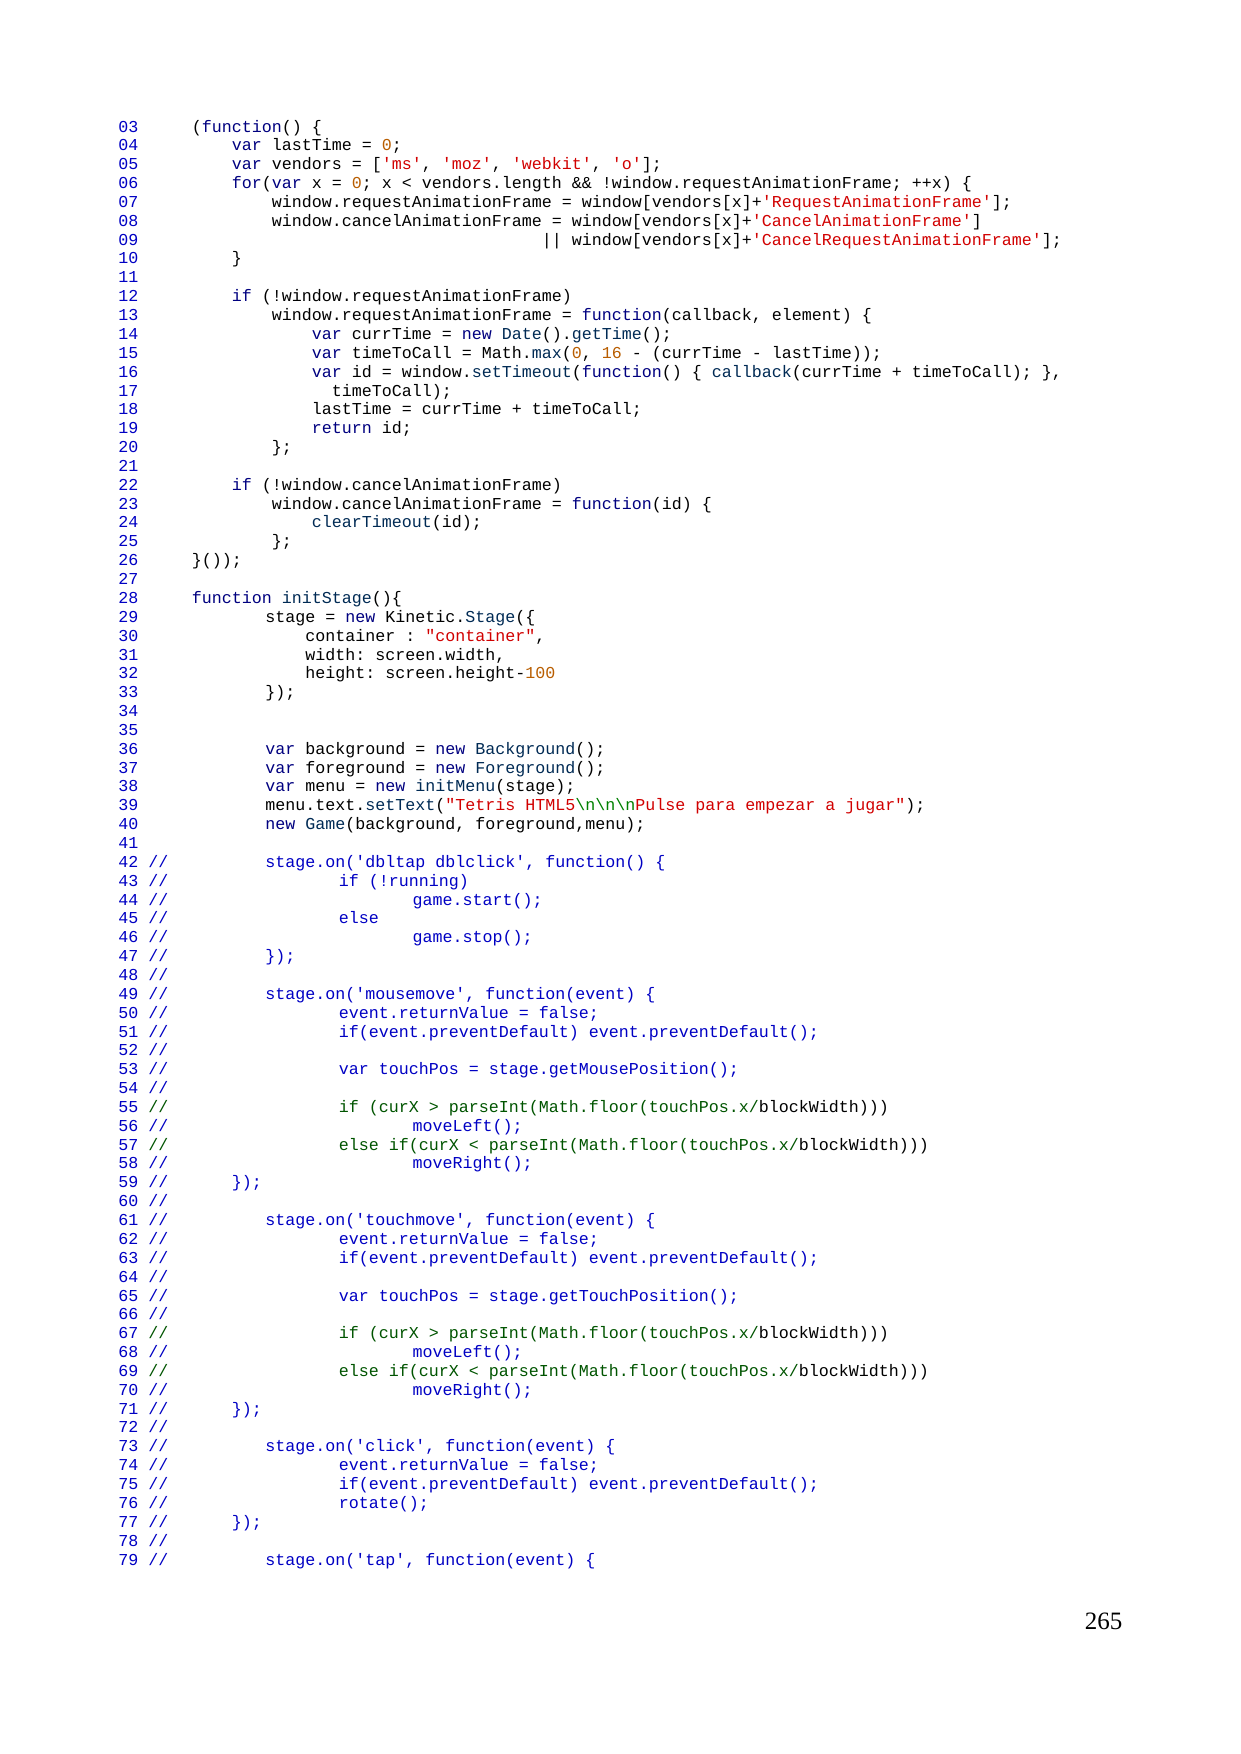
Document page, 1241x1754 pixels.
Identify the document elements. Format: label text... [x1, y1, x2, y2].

text 34 [118, 703, 1122, 721]
text 15 var timeToCall = Math.max(0, 16 - (currTime - lastTime)); [118, 344, 1122, 363]
text 65 // var touchPos = stage.getTouchPosition(); [118, 1287, 1122, 1306]
text 03 (function() { [118, 118, 1122, 137]
text 59 // }); [118, 1174, 1122, 1193]
text 74 // event.returnValue = false; [118, 1457, 1122, 1476]
text 45 // else [118, 910, 1122, 929]
text 62 // event.returnValue = false; [118, 1231, 1122, 1249]
text 75 // if(event.preventDefault) event.preventDefault(); [118, 1476, 1122, 1494]
text 08 window.cancelAnimationFrame = window[vendors[x]+'CancelAnimationFrame'] [118, 212, 1122, 231]
text 06 for(var x = 0; x < vendors.length && !window.requestAnimationFrame; ++x) { [118, 175, 1122, 193]
text 58 // moveRight(); [118, 1155, 1122, 1174]
text 17 timeToCall); [118, 382, 1122, 401]
text 37 var foreground = new Foreground(); [118, 759, 1122, 778]
text 72 // [118, 1419, 1122, 1438]
text 78 // [118, 1532, 1122, 1551]
text 79 // stage.on('tap', function(event) { [118, 1551, 1122, 1570]
text 39 menu.text.setText("Tetris HTML5\n\n\nPulse para empezar a jugar"); [118, 797, 1122, 816]
text 35 [118, 721, 1122, 740]
text 04 var lastTime = 0; [118, 137, 1122, 156]
text 63 // if(event.preventDefault) event.preventDefault(); [118, 1249, 1122, 1268]
text 16 var id = window.setTimeout(function() { callback(currTime + timeToCall); }, [118, 363, 1122, 382]
text 30 container : "container", [118, 627, 1122, 646]
text 77 // }); [118, 1513, 1122, 1532]
text 11 [118, 269, 1122, 288]
text 73 // stage.on('click', function(event) { [118, 1438, 1122, 1457]
text 60 // [118, 1193, 1122, 1212]
text 28 function initStage(){ [118, 589, 1122, 608]
text 76 // rotate(); [118, 1494, 1122, 1513]
text 10 } [118, 250, 1122, 269]
text 43 // if (!running) [118, 872, 1122, 891]
text 52 // [118, 1042, 1122, 1061]
text 67 // if (curX > parseInt(Math.floor(touchPos.x/blockWidth))) [118, 1325, 1122, 1344]
text 23 window.cancelAnimationFrame = function(id) { [118, 495, 1122, 514]
text 29 stage = new Kinetic.Stage({ [118, 608, 1122, 627]
text 12 if (!window.requestAnimationFrame) [118, 288, 1122, 307]
text 68 // moveLeft(); [118, 1344, 1122, 1362]
text 44 // game.start(); [118, 891, 1122, 910]
text 40 new Game(background, foreground,menu); [118, 816, 1122, 834]
text 71 // }); [118, 1400, 1122, 1419]
text 18 lastTime = currTime + timeToCall; [118, 401, 1122, 420]
text 56 // moveLeft(); [118, 1117, 1122, 1136]
text 05 var vendors = ['ms', 'moz', 'webkit', 'o']; [118, 156, 1122, 175]
text 57 // else if(curX < parseInt(Math.floor(touchPos.x/blockWidth))) [118, 1136, 1122, 1155]
text 32 height: screen.height-100 [118, 665, 1122, 684]
text 42 // stage.on('dbltap dblclick', function() { [118, 853, 1122, 872]
text 36 var background = new Background(); [118, 740, 1122, 759]
text 13 window.requestAnimationFrame = function(callback, element) { [118, 307, 1122, 326]
text 53 // var touchPos = stage.getMousePosition(); [118, 1061, 1122, 1080]
text 41 [118, 834, 1122, 853]
text 38 var menu = new initMenu(stage); [118, 778, 1122, 797]
text 19 return id; [118, 420, 1122, 439]
text 69 // else if(curX < parseInt(Math.floor(touchPos.x/blockWidth))) [118, 1362, 1122, 1381]
text 14 var currTime = new Date().getTime(); [118, 326, 1122, 344]
text 70 // moveRight(); [118, 1381, 1122, 1400]
text 21 [118, 457, 1122, 476]
text 09 || window[vendors[x]+'CancelRequestAnimationFrame']; [118, 231, 1122, 250]
text 24 clearTimeout(id); [118, 514, 1122, 533]
text 26 }()); [118, 552, 1122, 571]
text 61 // stage.on('touchmove', function(event) { [118, 1212, 1122, 1231]
text 66 // [118, 1306, 1122, 1325]
text 25 }; [118, 533, 1122, 552]
text 55 // if (curX > parseInt(Math.floor(touchPos.x/blockWidth))) [118, 1098, 1122, 1117]
text 46 // game.stop(); [118, 929, 1122, 948]
text 50 // event.returnValue = false; [118, 1004, 1122, 1023]
text 33 }); [118, 684, 1122, 703]
text 20 }; [118, 439, 1122, 457]
text 07 window.requestAnimationFrame = window[vendors[x]+'RequestAnimationFrame']; [118, 193, 1122, 212]
text 64 // [118, 1268, 1122, 1287]
text 51 // if(event.preventDefault) event.preventDefault(); [118, 1023, 1122, 1042]
text 47 // }); [118, 948, 1122, 967]
text 27 [118, 571, 1122, 589]
text 48 // [118, 967, 1122, 985]
text 54 // [118, 1080, 1122, 1098]
text 31 width: screen.width, [118, 646, 1122, 665]
text 22 if (!window.cancelAnimationFrame) [118, 476, 1122, 495]
text 49 // stage.on('mousemove', function(event) { [118, 985, 1122, 1004]
